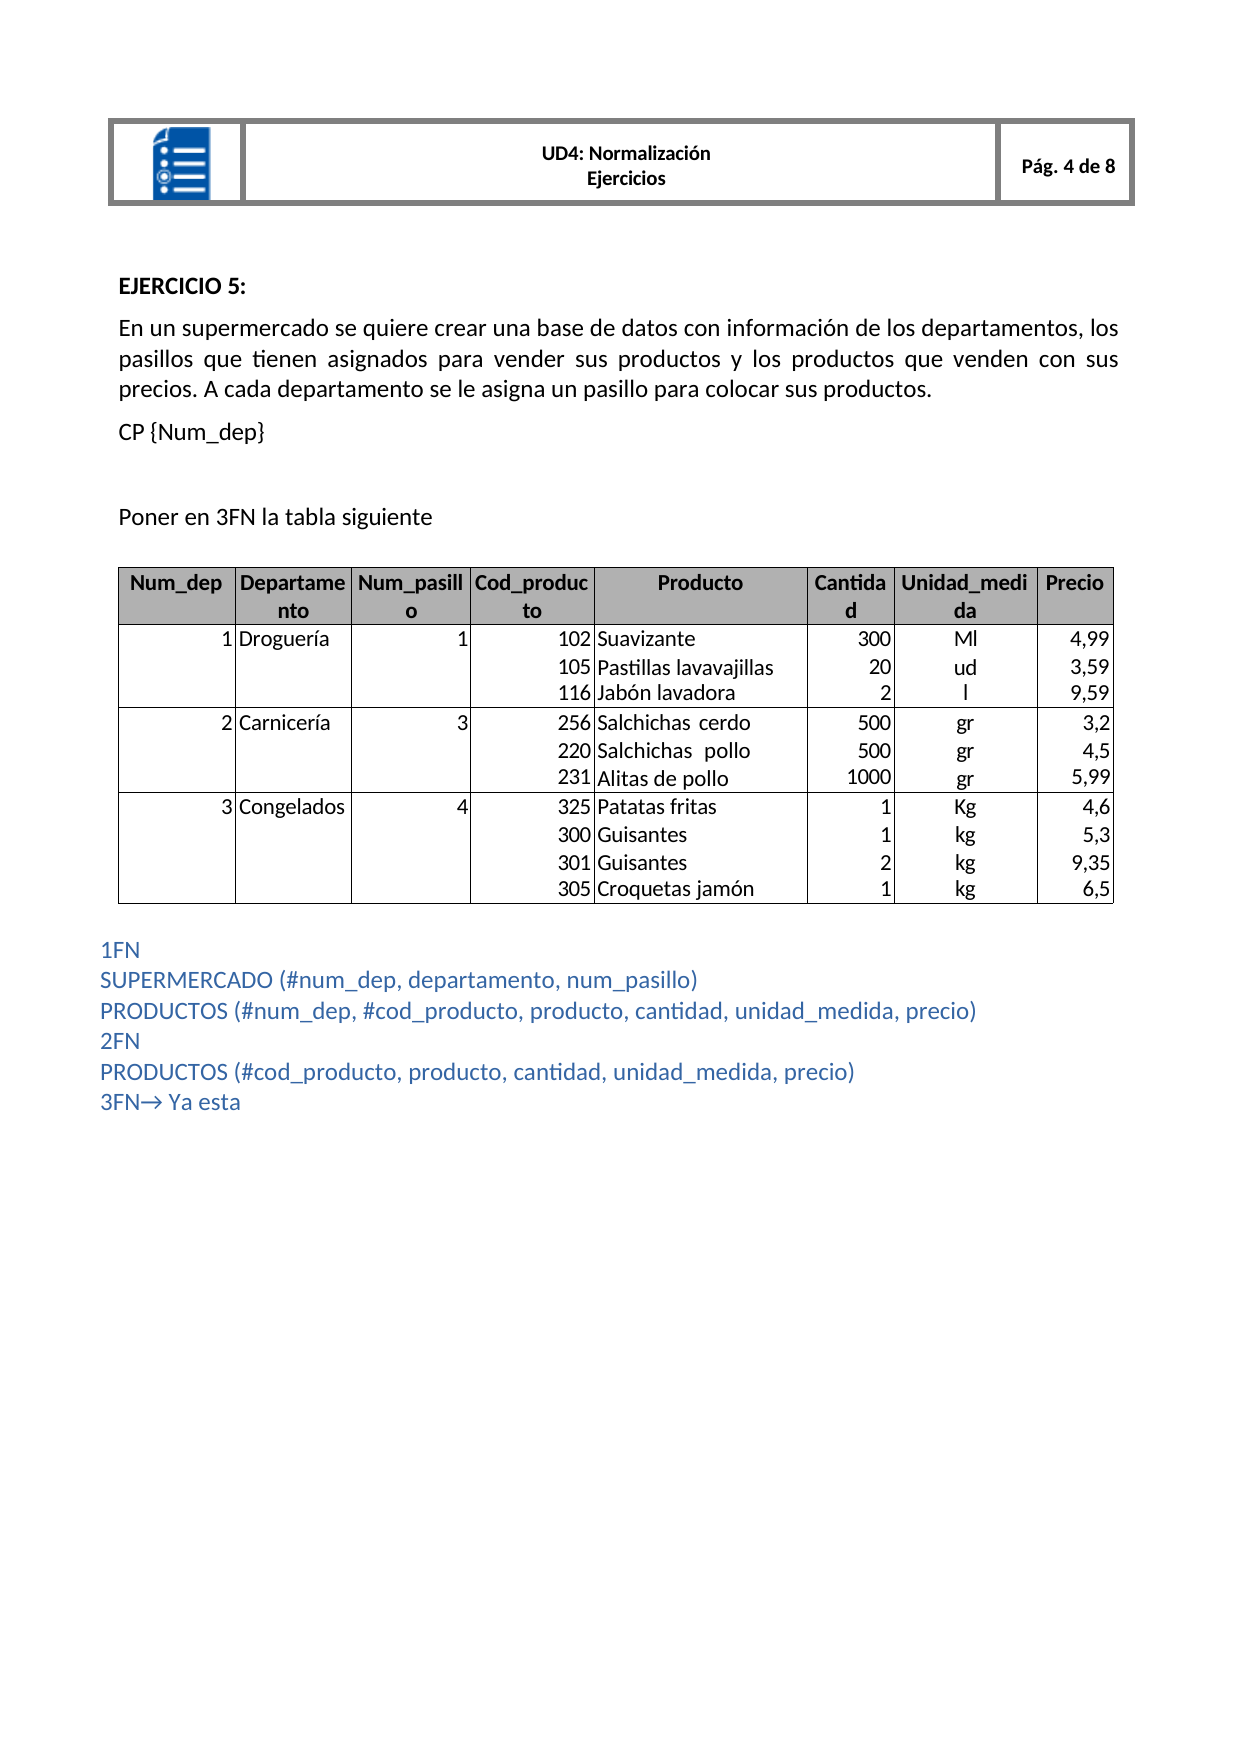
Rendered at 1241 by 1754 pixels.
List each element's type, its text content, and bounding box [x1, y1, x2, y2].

table_cell 300 20 2 [808, 625, 894, 707]
table_cell Droguería [236, 625, 351, 707]
table_cell Carnicería [236, 708, 351, 792]
table_cell 3 [119, 793, 235, 903]
table_cell 4,6 5,3 9,35 6,5 [1038, 793, 1113, 903]
table_cell 325 300 301 305 [471, 793, 594, 903]
table_cell 1 1 2 1 [808, 793, 894, 903]
table_cell Ml ud l [895, 625, 1037, 707]
table_cell gr gr gr [895, 708, 1037, 792]
picture [152, 127, 211, 200]
text 1FN [100, 934, 1167, 964]
table_cell 1 [352, 625, 470, 707]
text 3FN→ Ya esta [100, 1086, 1167, 1117]
table_cell Kg kg kg kg [895, 793, 1037, 903]
subtitle EJERCICIO 5: [118, 270, 1167, 301]
table_cell 3 [352, 708, 470, 792]
table_cell 1 [119, 625, 235, 707]
table_header Departame nto [236, 568, 351, 624]
text CP {Num_dep} [118, 416, 1167, 446]
table_cell 102 105 116 [471, 625, 594, 707]
text En un supermercado se quiere crear una base de datos con información de los departamentos, los pasillos que tienen asignados para vender sus productos y los productos que venden con sus precios. A cada departamento se le asigna un pasillo para colocar sus productos. [118, 312, 1121, 404]
table_header Num_dep [119, 568, 235, 624]
table_cell 3,2 4,5 5,99 [1038, 708, 1113, 792]
text PRODUCTOS (#num_dep, #cod_producto, producto, cantidad, unidad_medida, precio) [100, 995, 1167, 1025]
table_cell Suavizante Pastillas lavavajillas Jabón lavadora [595, 625, 807, 707]
table_cell 500 500 1000 [808, 708, 894, 792]
table_header Cantida d [808, 568, 894, 624]
table_cell 4 [352, 793, 470, 903]
table_header Num_pasill o [352, 568, 470, 624]
table_header Cod_produc to [471, 568, 594, 624]
table_cell Salchichas cerdo Salchichas pollo Alitas de pollo [595, 708, 807, 792]
text 2FN [100, 1025, 1167, 1056]
text PRODUCTOS (#cod_producto, producto, cantidad, unidad_medida, precio) [100, 1056, 1167, 1086]
table_cell 2 [119, 708, 235, 792]
table_header Unidad_medi da [895, 568, 1037, 624]
text SUPERMERCADO (#num_dep, departamento, num_pasillo) [100, 964, 1167, 995]
table_header Producto [595, 568, 807, 624]
table_cell 256 220 231 [471, 708, 594, 792]
text Poner en 3FN la tabla siguiente [118, 501, 1167, 531]
table_cell 4,99 3,59 9,59 [1038, 625, 1113, 707]
table_header Precio [1038, 568, 1113, 624]
table_cell Congelados [236, 793, 351, 903]
table_cell Patatas fritas Guisantes Guisantes Croquetas jamón [595, 793, 807, 903]
